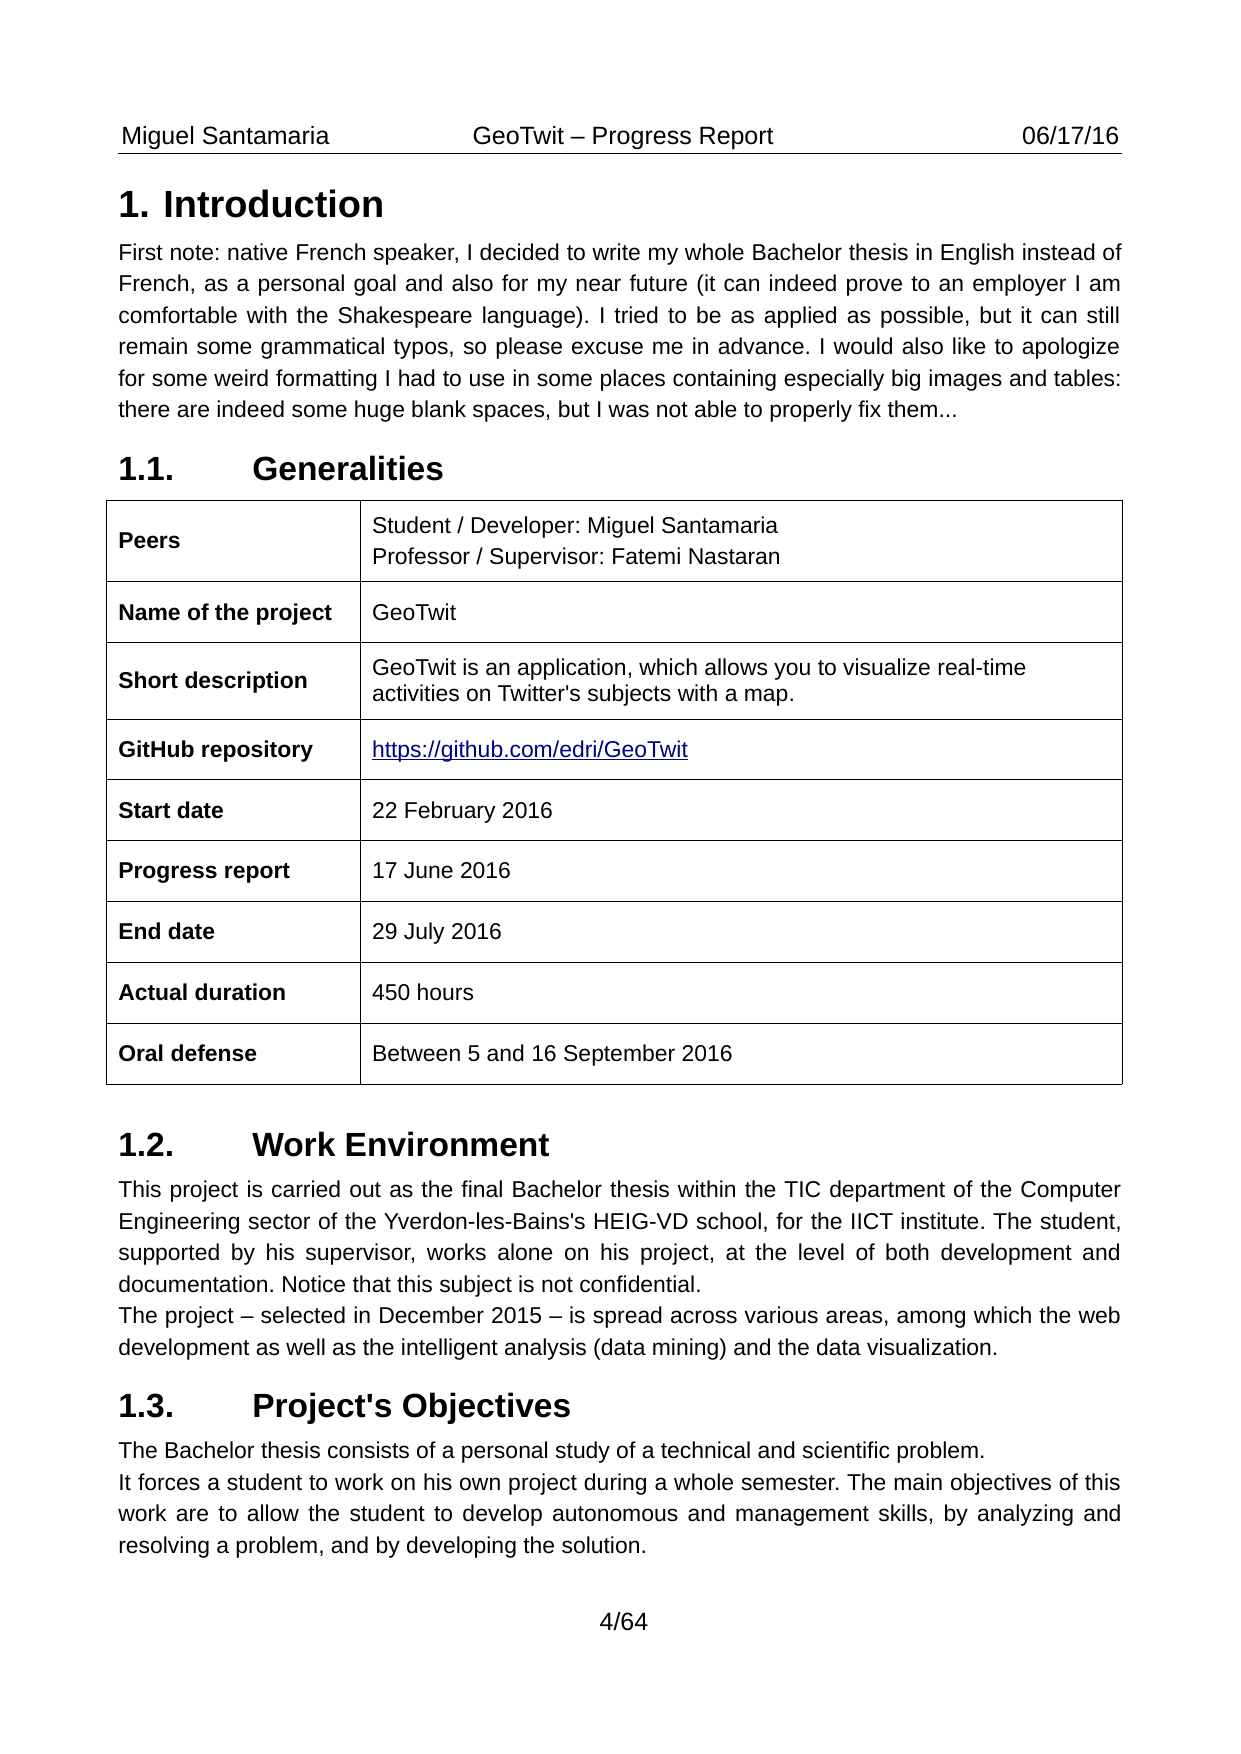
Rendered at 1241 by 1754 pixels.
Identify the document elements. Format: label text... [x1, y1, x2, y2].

table_cell Name of the project [107, 582, 360, 642]
table_cell GitHub repository [107, 720, 360, 779]
table_cell GeoTwit is an application, which allows you to visualize real-time activities on Twitter's subjects with a map. [361, 643, 1122, 718]
text First note: native French speaker, I decided to write my whole Bachelor thesis in English instead of French, as a personal goal and also for my near future (it can indeed prove to an employer I am comfortable with the Shakespeare language). I tried to be as applied as possible, but it can still remain some grammatical typos, so please excuse me in advance. I would also like to apologize for some weird formatting I had to use in some places containing especially big images and tables: there are indeed some huge blank spaces, but I was not able to properly fix them... [118, 238, 1122, 423]
table_cell Between 5 and 16 September 2016 [361, 1024, 1122, 1083]
subtitle Generalities [118, 449, 1122, 487]
table_cell End date [107, 902, 360, 962]
table_cell 17 June 2016 [361, 841, 1122, 901]
table_cell Start date [107, 780, 360, 840]
table_cell Progress report [107, 841, 360, 901]
text The project – selected in December 2015 – is spread across various areas, among which the web development as well as the intelligent analysis (data mining) and the data visualization. [118, 1302, 1122, 1360]
table_cell 450 hours [361, 963, 1122, 1023]
subtitle Work Environment [118, 1125, 1122, 1164]
table_cell 29 July 2016 [361, 902, 1122, 962]
table_cell Short description [107, 643, 360, 718]
table_header Peers [107, 501, 360, 581]
text The Bachelor thesis consists of a personal study of a technical and scientific problem. [118, 1437, 1122, 1463]
table_cell GeoTwit [361, 582, 1122, 642]
table_cell 22 February 2016 [361, 780, 1122, 840]
table_cell Actual duration [107, 963, 360, 1023]
table_cell Oral defense [107, 1024, 360, 1083]
subtitle Introduction [118, 182, 1122, 226]
subtitle Project's Objectives [118, 1386, 1122, 1425]
table_cell https://github.com/edri/GeoTwit [361, 720, 1122, 779]
text It forces a student to work on his own project during a whole semester. The main objectives of this work are to allow the student to develop autonomous and management skills, by analyzing and resolving a problem, and by developing the solution. [118, 1469, 1122, 1558]
table_header Student / Developer: Miguel Santamaria Professor / Supervisor: Fatemi Nastaran [361, 501, 1122, 581]
text This project is carried out as the final Bachelor thesis within the TIC department of the Computer Engineering sector of the Yverdon-les-Bains's HEIG-VD school, for the IICT institute. The student, supported by his supervisor, works alone on his project, at the level of both development and documentation. Notice that this subject is not confidential. [118, 1176, 1122, 1297]
